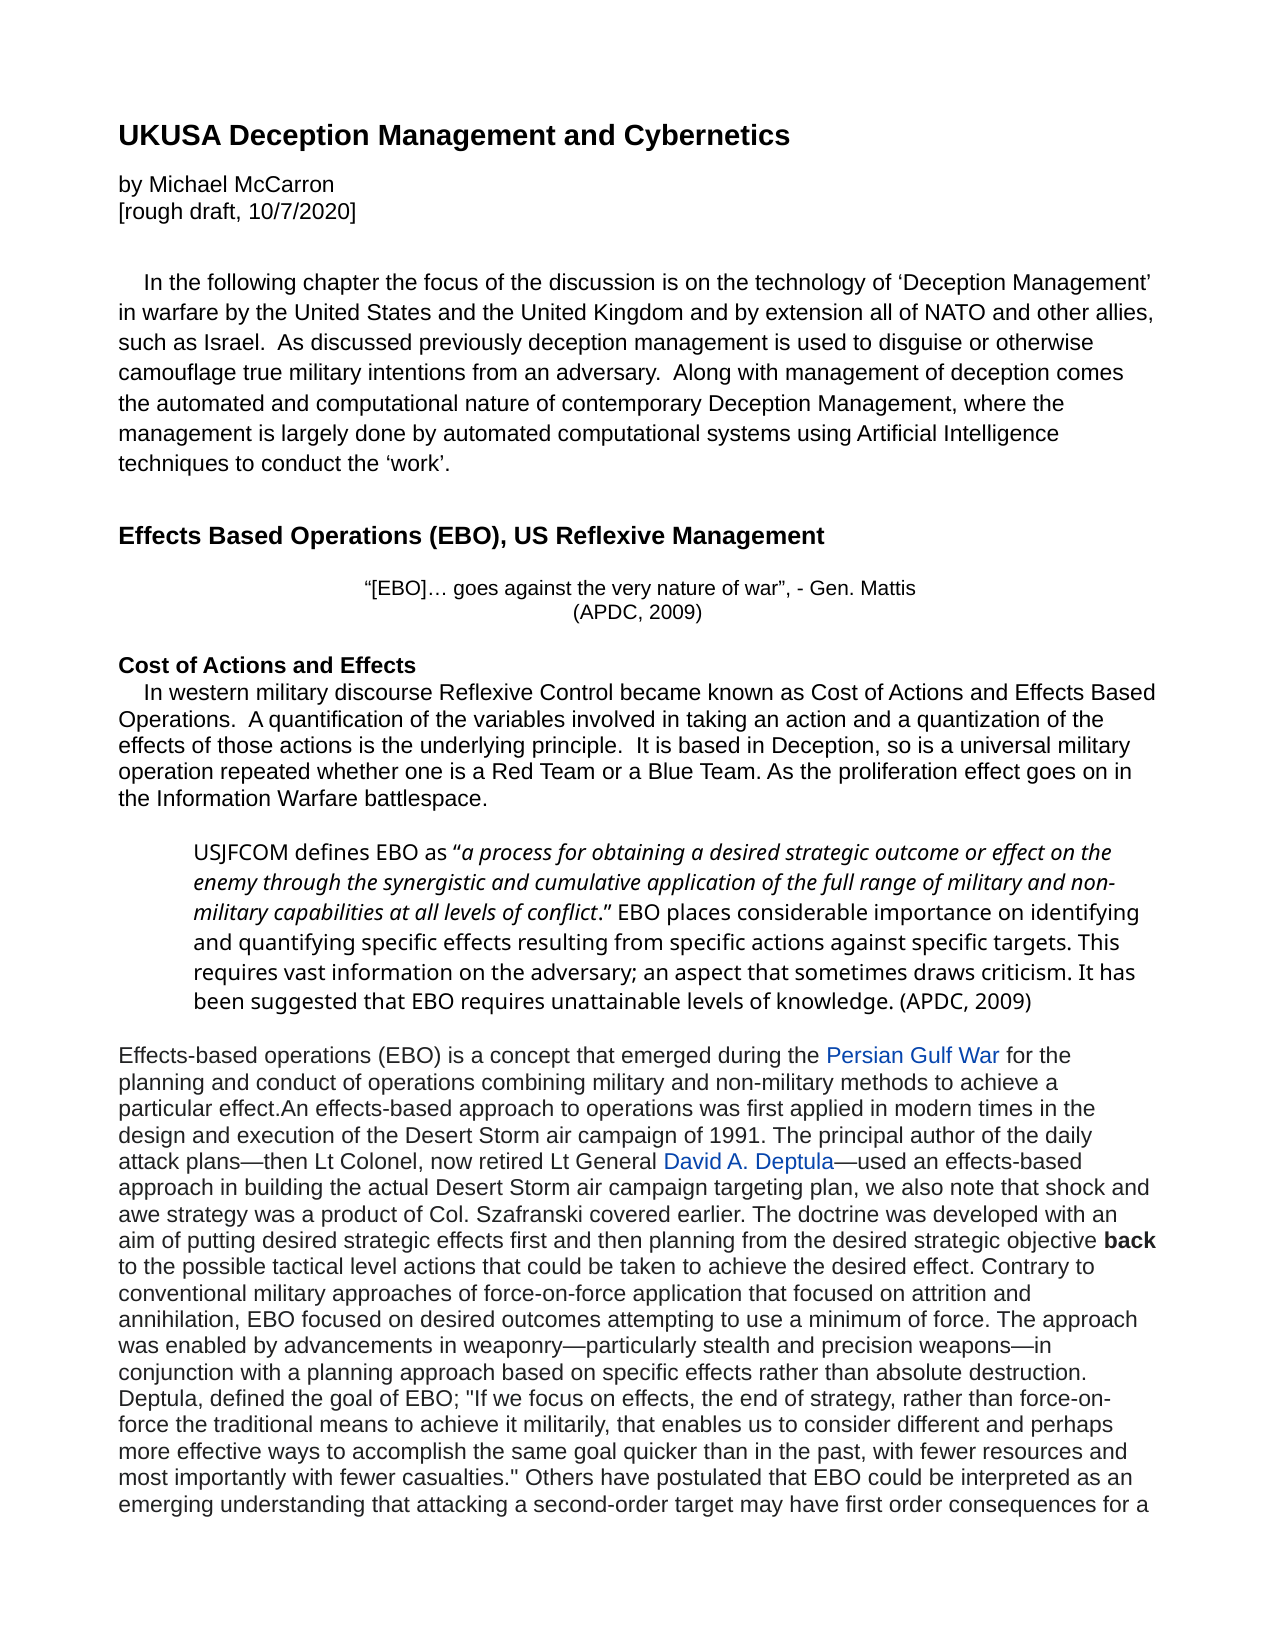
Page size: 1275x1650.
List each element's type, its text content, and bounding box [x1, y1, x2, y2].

text [rough draft, 10/7/2020] [118, 198, 1157, 224]
text Effects Based Operations (EBO), US Reflexive Management [118, 521, 1157, 550]
text In the following chapter the focus of the discussion is on the technology of ‘Deception Management’ in warfare by the United States and the United Kingdom and by extension all of NATO and other allies, such as Israel. As discussed previously deception management is used to disguise or otherwise camouflage true military intentions from an adversary. Along with management of deception comes the automated and computational nature of contemporary Deception Management, where the management is largely done by automated computational systems using Artificial Intelligence techniques to conduct the ‘work’. [118, 269, 1157, 476]
text USJFCOM defines EBO as “a process for obtaining a desired strategic outcome or effect on the enemy through the synergistic and cumulative application of the full range of military and non-military capabilities at all levels of conflict.” EBO places considerable importance on identifying and quantifying specific effects resulting from specific actions against specific targets. This requires vast information on the adversary; an aspect that sometimes draws criticism. It has been suggested that EBO requires unattainable levels of knowledge. (APDC, 2009) [193, 837, 1157, 1016]
text Cost of Actions and Effects [118, 651, 1157, 679]
text “[EBO]… goes against the very nature of war”, - Gen. Mattis [118, 576, 1157, 600]
text by Michael McCarron [118, 171, 1157, 198]
text (APDC, 2009) [118, 600, 1157, 624]
text Effects-based operations (EBO) is a concept that emerged during the Persian Gulf War for the planning and conduct of operations combining military and non-military methods to achieve a particular effect.An effects-based approach to operations was first applied in modern times in the design and execution of the Desert Storm air campaign of 1991. The principal author of the daily attack plans—then Lt Colonel, now retired Lt General David A. Deptula—used an effects-based approach in building the actual Desert Storm air campaign targeting plan, we also note that shock and awe strategy was a product of Col. Szafranski covered earlier. The doctrine was developed with an aim of putting desired strategic effects first and then planning from the desired strategic objective back to the possible tactical level actions that could be taken to achieve the desired effect. Contrary to conventional military approaches of force-on-force application that focused on attrition and annihilation, EBO focused on desired outcomes attempting to use a minimum of force. The approach was enabled by advancements in weaponry—particularly stealth and precision weapons—in conjunction with a planning approach based on specific effects rather than absolute destruction. Deptula, defined the goal of EBO; "If we focus on effects, the end of strategy, rather than force-on-force the traditional means to achieve it militarily, that enables us to consider different and perhaps more effective ways to accomplish the same goal quicker than in the past, with fewer resources and most importantly with fewer casualties." Others have postulated that EBO could be interpreted as an emerging understanding that attacking a second-order target may have first order consequences for a [118, 1042, 1157, 1517]
text UKUSA Deception Management and Cybernetics [118, 118, 1157, 152]
text In western military discourse Reflexive Control became known as Cost of Actions and Effects Based Operations. A quantification of the variables involved in taking an action and a quantization of the effects of those actions is the underlying principle. It is based in Deception, so is a universal military operation repeated whether one is a Red Team or a Blue Team. As the proliferation effect goes on in the Information Warfare battlespace. [118, 679, 1157, 811]
